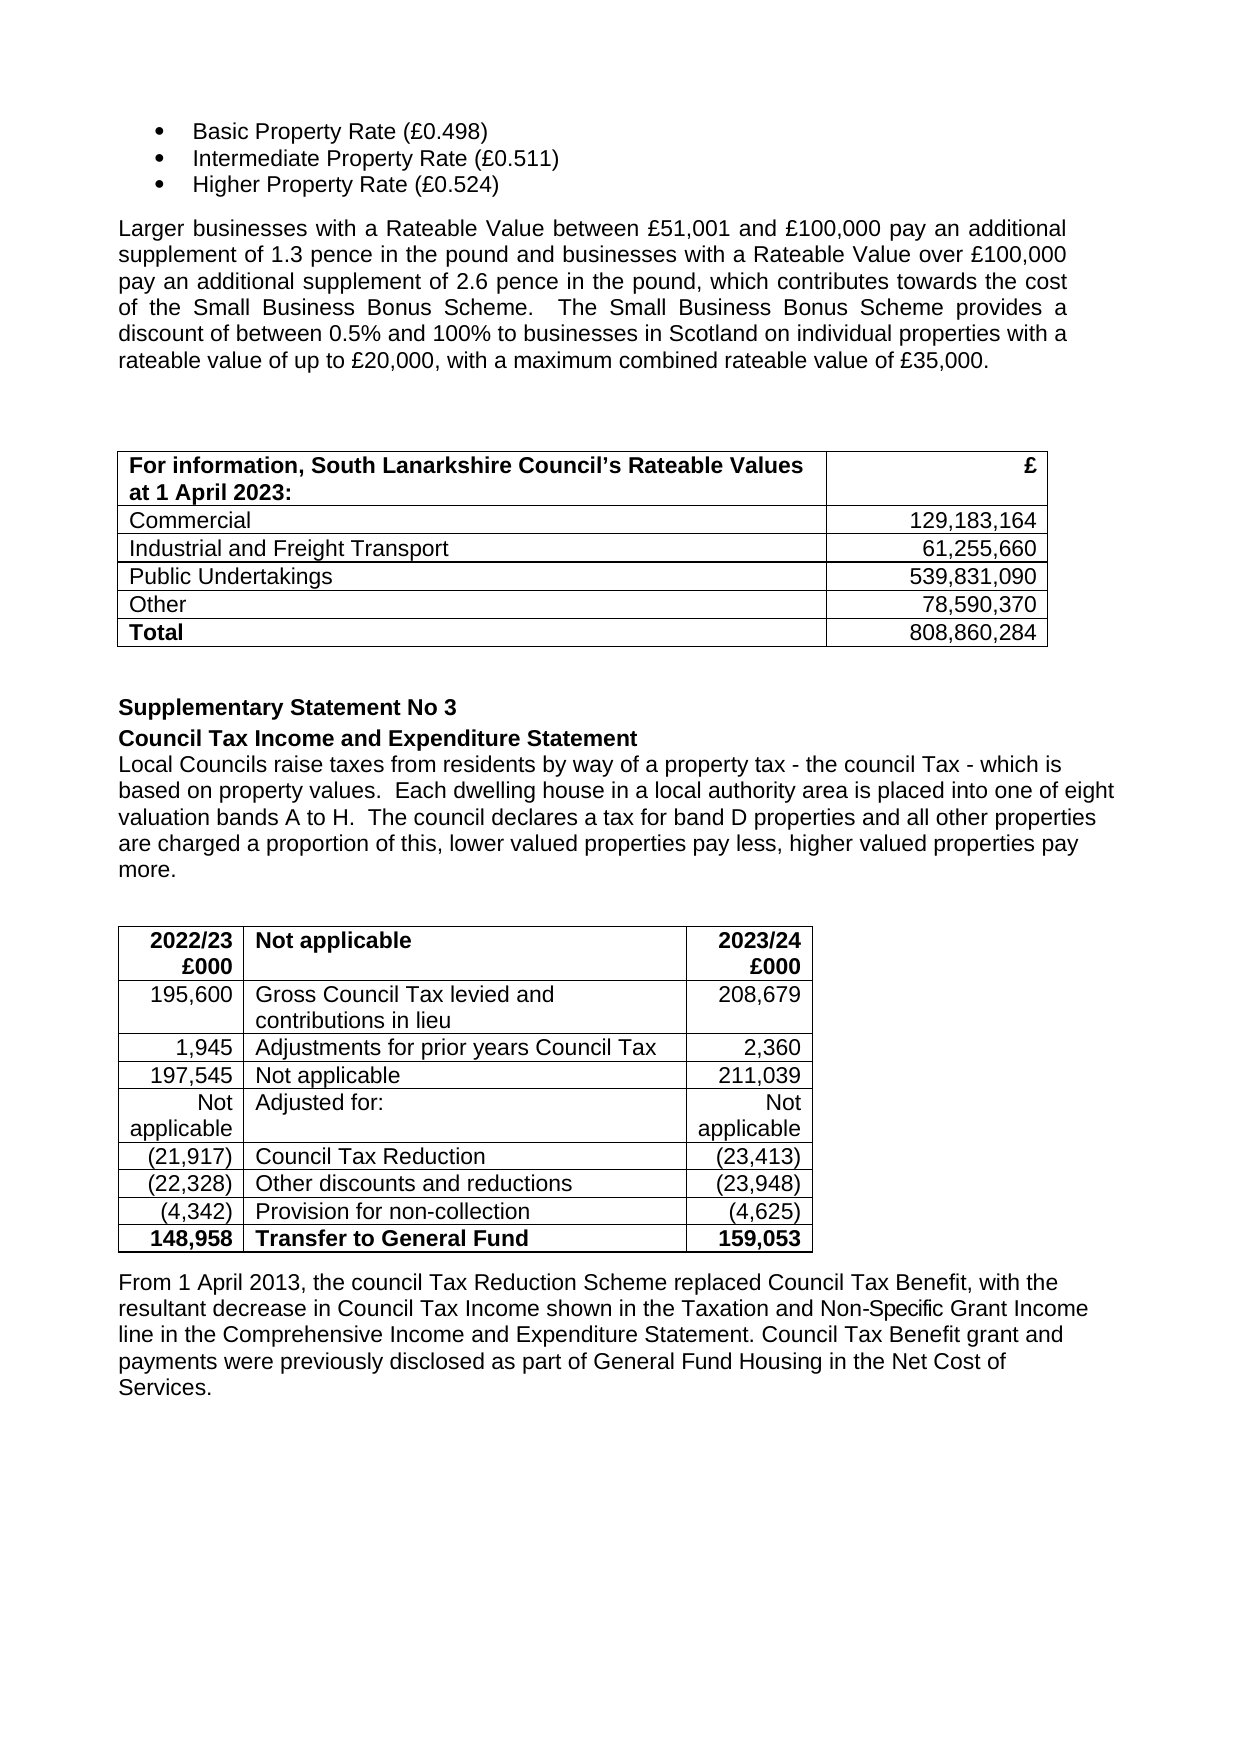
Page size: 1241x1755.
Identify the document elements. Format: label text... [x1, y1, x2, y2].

table_cell Not applicable [687, 1089, 812, 1142]
subtitle Supplementary Statement No 3 [118, 694, 1122, 720]
table_cell 61,255,660 [827, 534, 1047, 561]
table_cell 197,545 [119, 1062, 243, 1088]
table_cell Adjusted for: [244, 1089, 686, 1142]
table_cell 539,831,090 [827, 563, 1047, 589]
table_cell 1,945 [119, 1034, 243, 1061]
text Larger businesses with a Rateable Value between £51,001 and £100,000 pay an additional supplement of 1.3 pence in the pound and businesses with a Rateable Value over £100,000 pay an additional supplement of 2.6 pence in the pound, which contributes towards the cost of the Small Business Bonus Scheme. The Small Business Bonus Scheme provides a discount of between 0.5% and 100% to businesses in Scotland on individual properties with a rateable value of up to £20,000, with a maximum combined rateable value of £35,000. [118, 215, 1068, 373]
table_cell Provision for non-collection [244, 1198, 686, 1224]
table_cell (23,948) [687, 1170, 812, 1197]
table_cell Gross Council Tax levied and contributions in lieu [244, 981, 686, 1033]
table_cell Not applicable [119, 1089, 243, 1142]
table_header Not applicable [244, 927, 686, 979]
table_cell 78,590,370 [827, 591, 1047, 618]
table_cell 211,039 [687, 1062, 812, 1088]
table_cell Transfer to General Fund [244, 1225, 686, 1251]
table_cell 129,183,164 [827, 506, 1047, 533]
table_header £ [827, 452, 1047, 505]
table_cell Industrial and Freight Transport [118, 534, 826, 561]
table_cell 208,679 [687, 981, 812, 1033]
table_cell 159,053 [687, 1225, 812, 1251]
table_cell Adjustments for prior years Council Tax [244, 1034, 686, 1061]
table_cell Other [118, 591, 826, 618]
table_cell (21,917) [119, 1143, 243, 1169]
table_cell Council Tax Reduction [244, 1143, 686, 1169]
table_cell 148,958 [119, 1225, 243, 1251]
table_cell (4,342) [119, 1198, 243, 1224]
table_cell Total [118, 619, 826, 646]
list Basic Property Rate (£0.498) [155, 118, 1122, 144]
table_cell 195,600 [119, 981, 243, 1033]
list Intermediate Property Rate (£0.511) [155, 144, 1122, 171]
table_cell Public Undertakings [118, 563, 826, 589]
table_cell (22,328) [119, 1170, 243, 1197]
table_cell (4,625) [687, 1198, 812, 1224]
list Higher Property Rate (£0.524) [155, 171, 1122, 197]
table_cell 2,360 [687, 1034, 812, 1061]
table_cell (23,413) [687, 1143, 812, 1169]
table_cell Commercial [118, 506, 826, 533]
table_header For information, South Lanarkshire Council’s Rateable Values at 1 April 2023: [118, 452, 826, 505]
table_cell Other discounts and reductions [244, 1170, 686, 1197]
text From 1 April 2013, the council Tax Reduction Scheme replaced Council Tax Benefit, with the resultant decrease in Council Tax Income shown in the Taxation and Non-Specific Grant Income line in the Comprehensive Income and Expenditure Statement. Council Tax Benefit grant and payments were previously disclosed as part of General Fund Housing in the Net Cost of Services. [118, 1269, 1097, 1400]
table_header 2022/23 £000 [119, 927, 243, 979]
table_cell Not applicable [244, 1062, 686, 1088]
table_header 2023/24 £000 [687, 927, 812, 979]
subtitle Council Tax Income and Expenditure Statement Local Councils raise taxes from residents by way of a property tax - the council Tax - which is based on property values. Each dwelling house in a local authority area is placed into one of eight valuation bands A to H. The council declares a tax for band D properties and all other properties are charged a proportion of this, lower valued properties pay less, higher valued properties pay more. [118, 724, 1122, 883]
table_cell 808,860,284 [827, 619, 1047, 646]
